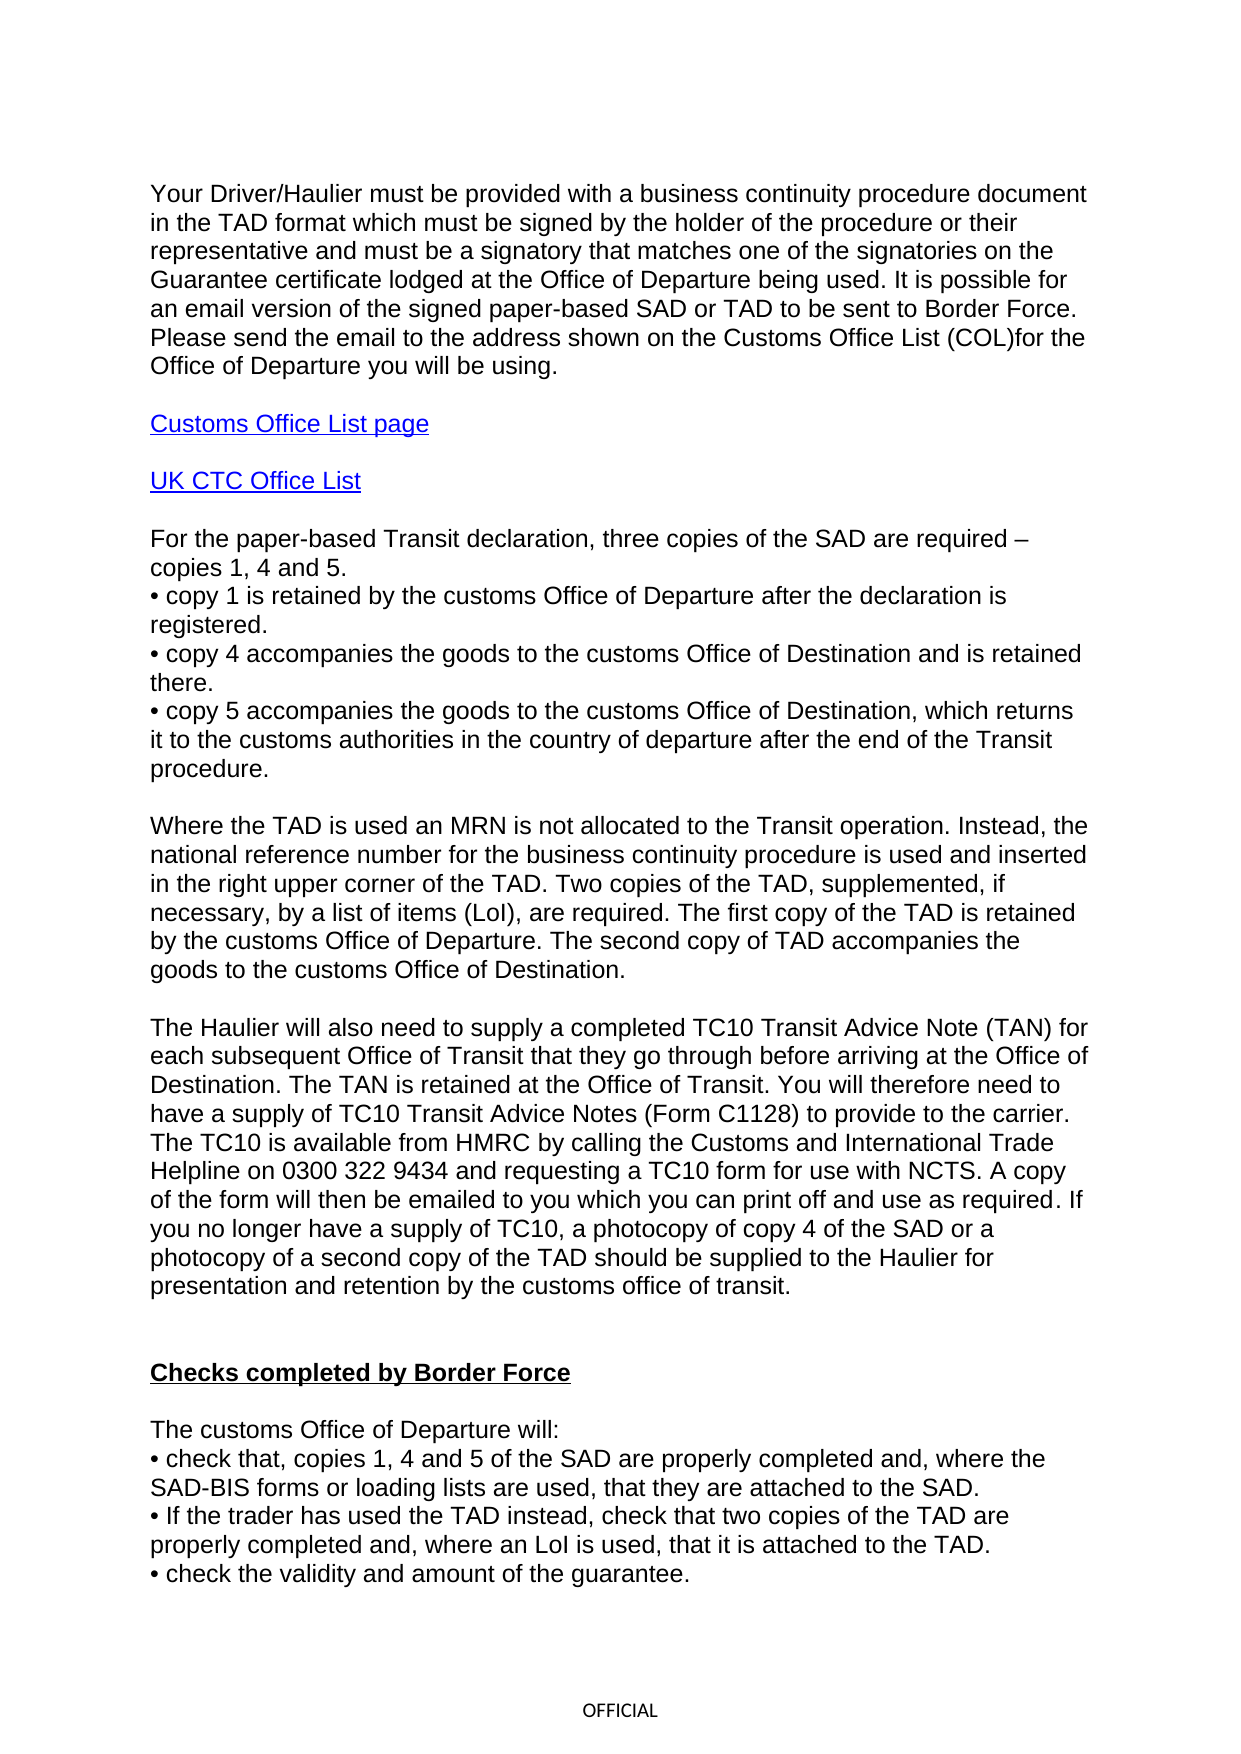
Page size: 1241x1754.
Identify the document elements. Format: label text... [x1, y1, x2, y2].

text Where the TAD is used an MRN is not allocated to the Transit operation. Instead, the national reference number for the business continuity procedure is used and inserted in the right upper corner of the TAD. Two copies of the TAD, supplemented, if necessary, by a list of items (LoI), are required. The first copy of the TAD is retained by the customs Office of Departure. The second copy of TAD accompanies the goods to the customs Office of Destination. [150, 811, 1090, 984]
text • copy 4 accompanies the goods to the customs Office of Destination and is retained there. [150, 639, 1090, 696]
text • check that, copies 1, 4 and 5 of the SAD are properly completed and, where the SAD-BIS forms or loading lists are used, that they are attached to the SAD. [150, 1444, 1090, 1501]
text • copy 5 accompanies the goods to the customs Office of Destination, which returns it to the customs authorities in the country of departure after the end of the Transit procedure. [150, 696, 1090, 782]
text • copy 1 is retained by the customs Office of Departure after the declaration is registered. [150, 581, 1090, 639]
text Checks completed by Border Force [150, 1357, 1090, 1386]
text • check the validity and amount of the guarantee. [150, 1559, 1090, 1587]
text • If the trader has used the TAD instead, check that two copies of the TAD are properly completed and, where an LoI is used, that it is attached to the TAD. [150, 1501, 1090, 1559]
text UK CTC Office List [150, 466, 1090, 495]
text Your Driver/Haulier must be provided with a business continuity procedure document in the TAD format which must be signed by the holder of the procedure or their representative and must be a signatory that matches one of the signatories on the Guarantee certificate lodged at the Office of Departure being used. It is possible for an email version of the signed paper-based SAD or TAD to be sent to Border Force. Please send the email to the address shown on the Customs Office List (COL)for the Office of Departure you will be using. [150, 179, 1090, 380]
text Customs Office List page [150, 409, 1090, 437]
text For the paper-based Transit declaration, three copies of the SAD are required – copies 1, 4 and 5. [150, 524, 1090, 581]
text The Haulier will also need to supply a completed TC10 Transit Advice Note (TAN) for each subsequent Office of Transit that they go through before arriving at the Office of Destination. The TAN is retained at the Office of Transit. You will therefore need to have a supply of TC10 Transit Advice Notes (Form C1128) to provide to the carrier. The TC10 is available from HMRC by calling the Customs and International Trade Helpline on 0300 322 9434 and requesting a TC10 form for use with NCTS. A copy of the form will then be emailed to you which you can print off and use as required. If you no longer have a supply of TC10, a photocopy of copy 4 of the SAD or a photocopy of a second copy of the TAD should be supplied to the Haulier for presentation and retention by the customs office of transit. [150, 1012, 1090, 1300]
text The customs Office of Departure will: [150, 1415, 1090, 1444]
